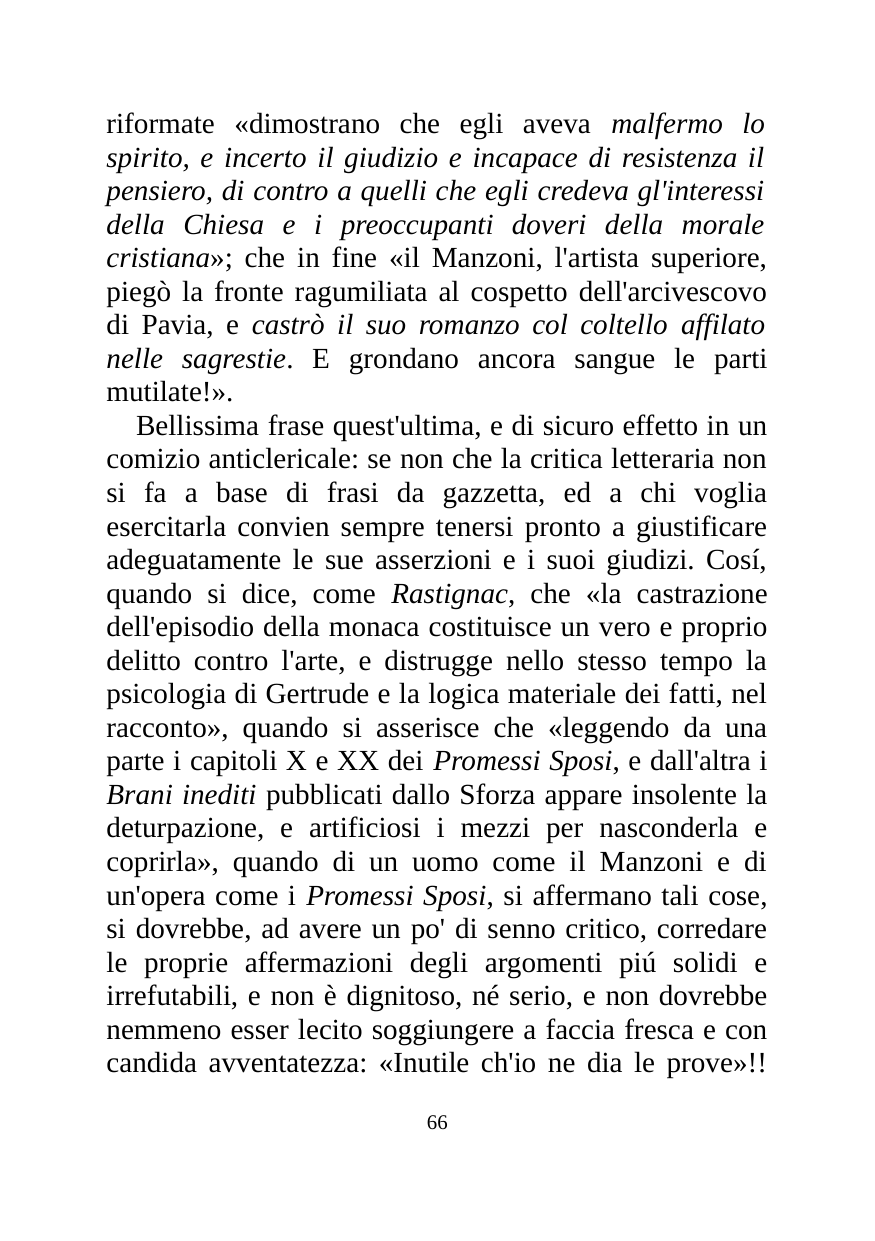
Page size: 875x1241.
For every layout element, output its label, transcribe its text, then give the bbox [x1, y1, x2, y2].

text Bellissima frase quest'ultima, e di sicuro effetto in un comizio anticlericale: se non che la critica letteraria non si fa a base di frasi da gazzetta, ed a chi voglia esercitarla convien sempre tenersi pronto a giustificare adeguatamente le sue asserzioni e i suoi giudizi. Cosí, quando si dice, come Rastignac, che «la castrazione dell'episodio della monaca costituisce un vero e proprio delitto contro l'arte, e distrugge nello stesso tempo la psicologia di Gertrude e la logica materiale dei fatti, nel racconto», quando si asserisce che «leggendo da una parte i capitoli X e XX dei Promessi Sposi, e dall'altra i Brani inediti pubblicati dallo Sforza appare insolente la deturpazione, e artificiosi i mezzi per nasconderla e coprirla», quando di un uomo come il Manzoni e di un'opera come i Promessi Sposi, si affermano tali cose, si dovrebbe, ad avere un po' di senno critico, corredare le proprie affermazioni degli argomenti piú solidi e irrefutabili, e non è dignitoso, né serio, e non dovrebbe nemmeno esser lecito soggiungere a faccia fresca e con candida avventatezza: «Inutile ch'io ne dia le prove»!! [106, 408, 768, 1079]
text riformate «dimostrano che egli aveva malfermo lo spirito, e incerto il giudizio e incapace di resistenza il pensiero, di contro a quelli che egli credeva gl'interessi della Chiesa e i preoccupanti doveri della morale cristiana»; che in fine «il Manzoni, l'artista superiore, piegò la fronte ragumiliata al cospetto dell'arcivescovo di Pavia, e castrò il suo romanzo col coltello affilato nelle sagrestie. E grondano ancora sangue le parti mutilate!». [106, 106, 768, 408]
